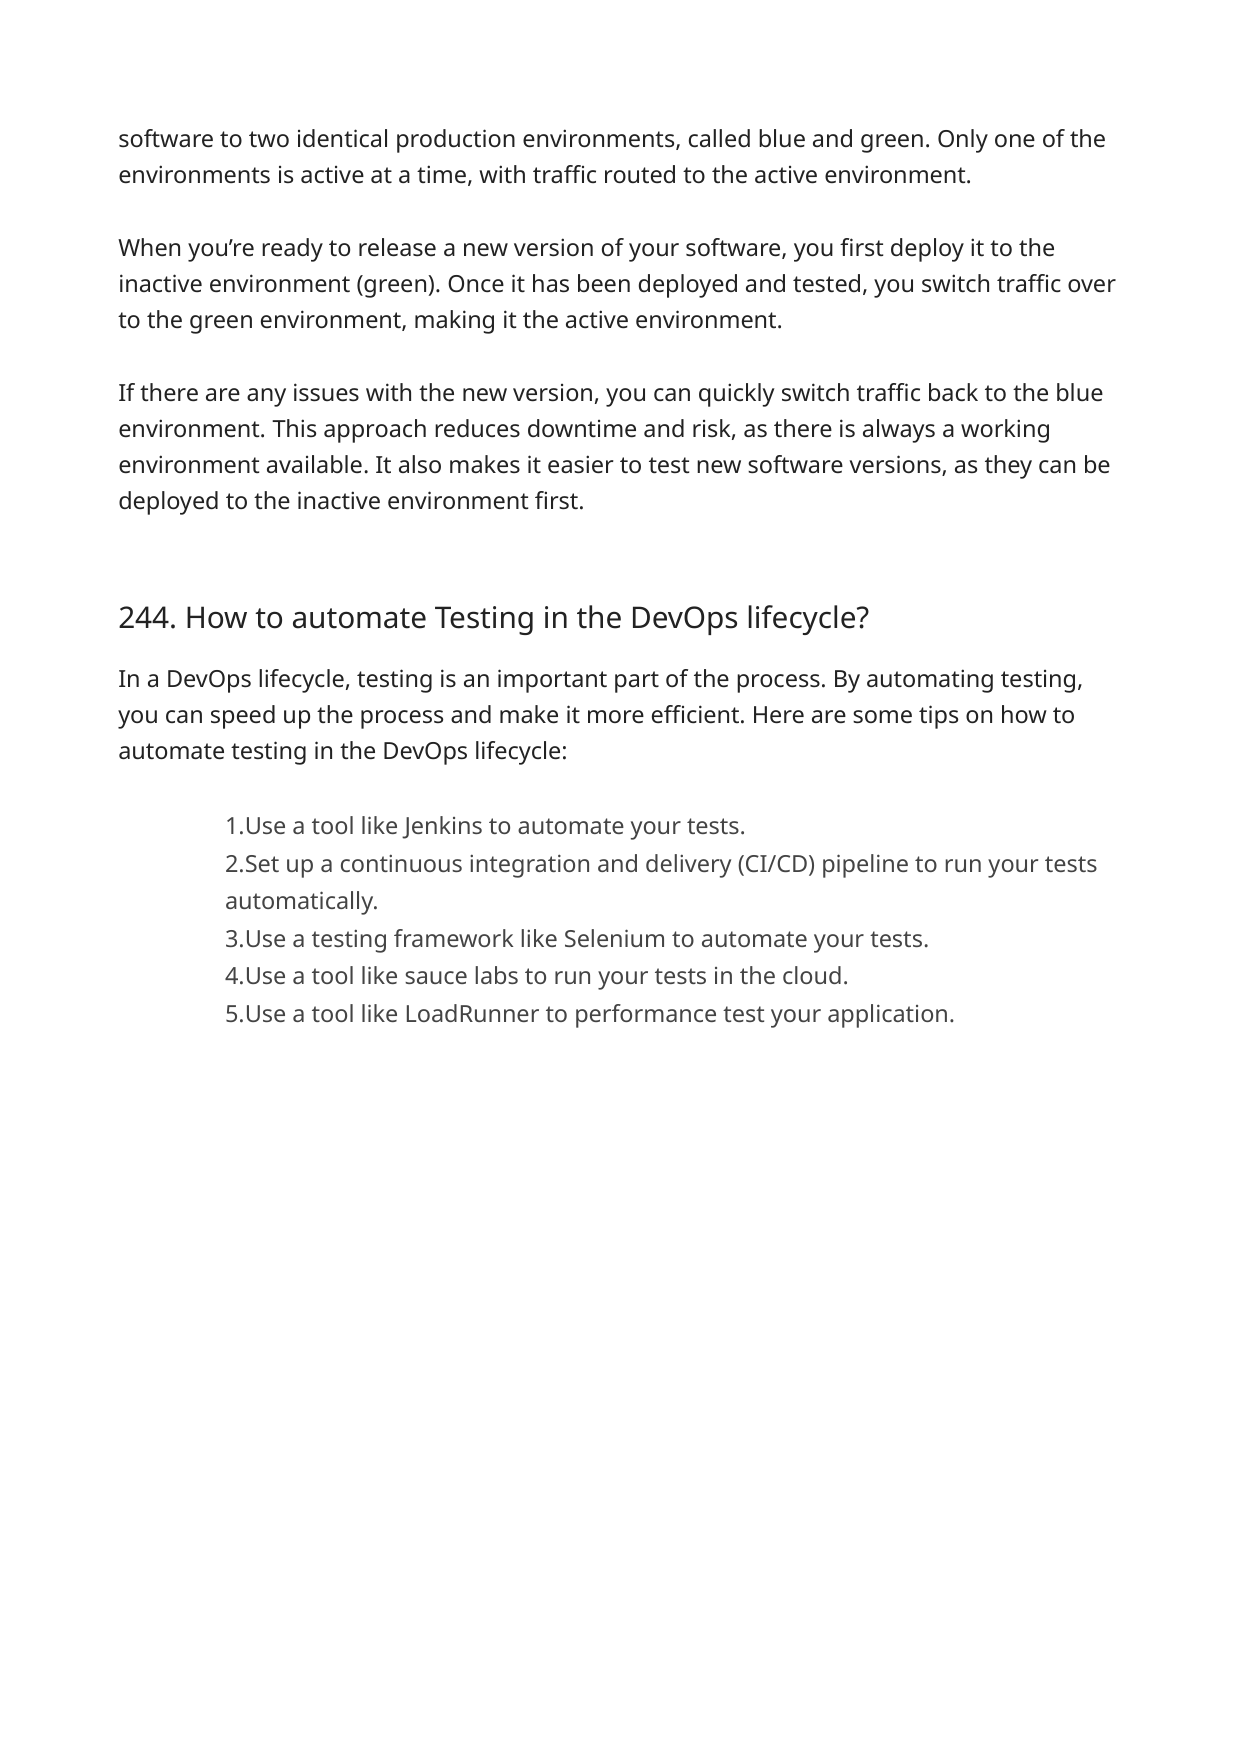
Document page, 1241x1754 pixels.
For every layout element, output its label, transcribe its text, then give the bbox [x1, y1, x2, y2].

list Use a tool like LoadRunner to performance test your application. [151, 992, 1122, 1029]
list Use a testing framework like Selenium to automate your tests. [151, 917, 1122, 954]
text When you’re ready to release a new version of your software, you first deploy it to the inactive environment (green). Once it has been deployed and tested, you switch traffic over to the green environment, making it the active environment. [118, 227, 1122, 335]
subtitle 244. How to automate Testing in the DevOps lifecycle? [118, 592, 1122, 637]
list Set up a continuous integration and delivery (CI/CD) pipeline to run your tests automatically. [151, 842, 1122, 917]
list Use a tool like Jenkins to automate your tests. [151, 804, 1122, 842]
text software to two identical production environments, called blue and green. Only one of the environments is active at a time, with traffic routed to the active environment. [118, 118, 1122, 190]
text If there are any issues with the new version, you can quickly switch traffic back to the blue environment. This approach reduces downtime and risk, as there is always a working environment available. It also makes it easier to test new software versions, as they can be deployed to the inactive environment first. [118, 373, 1122, 517]
list Use a tool like sauce labs to run your tests in the cloud. [151, 954, 1122, 992]
text In a DevOps lifecycle, testing is an important part of the process. By automating testing, you can speed up the process and make it more efficient. Here are some tips on how to automate testing in the DevOps lifecycle: [118, 659, 1122, 767]
